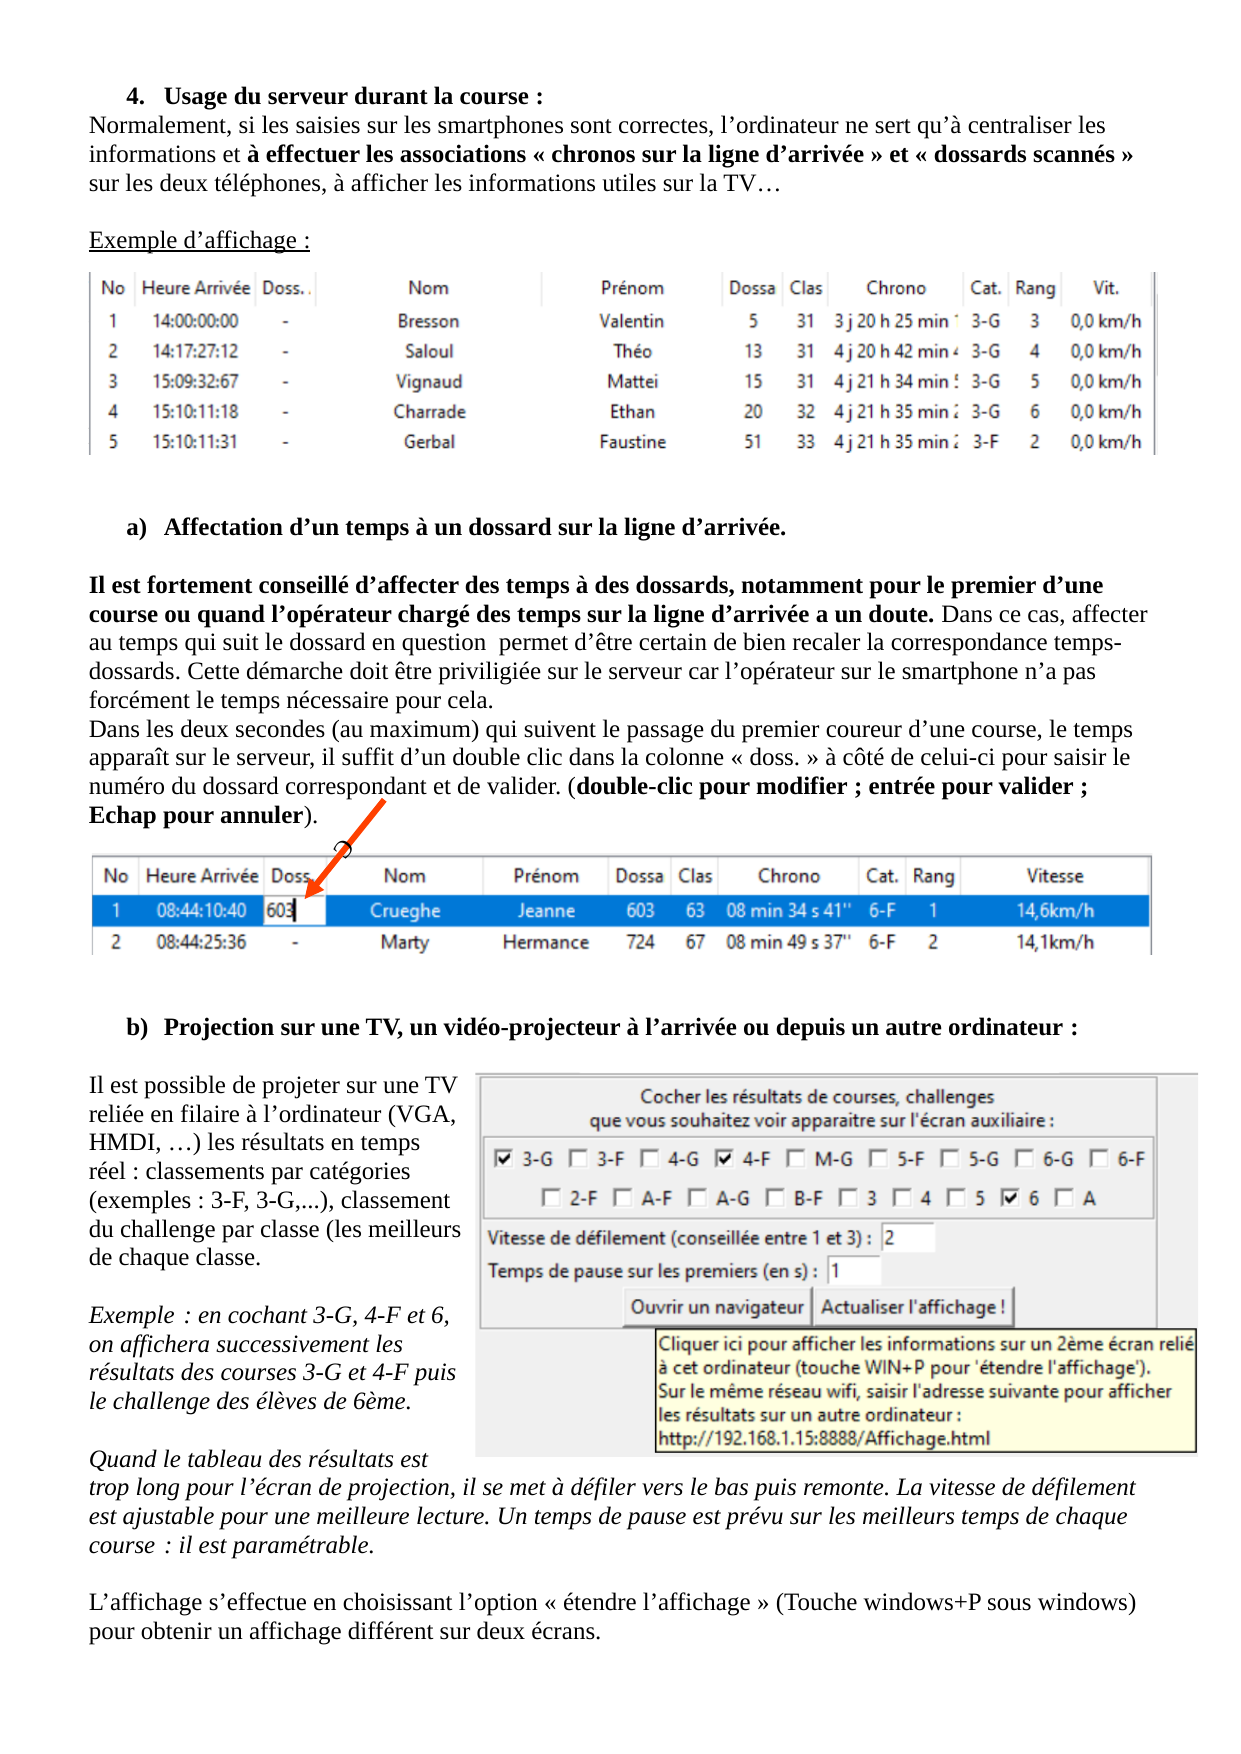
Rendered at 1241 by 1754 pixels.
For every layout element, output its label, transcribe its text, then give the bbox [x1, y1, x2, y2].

text Exemple : en cochant 3-G, 4-F et 6, on affichera successivement les résultats des courses 3-G et 4-F puis le challenge des élèves de 6ème. [88, 1300, 475, 1415]
text Dans les deux secondes (au maximum) qui suivent le passage du premier coureur d’une course, le temps apparaît sur le serveur, il suffit d’un double clic dans la colonne « doss. » à côté de celui-ci pour saisir le numéro du dossard correspondant et de valider. (double-clic pour modifier ; entrée pour valider ; Echap pour annuler). [88, 714, 1158, 829]
text Exemple d’affichage : [88, 225, 1158, 254]
list Projection sur une TV, un vidéo-projecteur à l’arrivée ou depuis un autre ordinateur : [126, 1012, 1158, 1041]
text Il est fortement conseillé d’affecter des temps à des dossards, notamment pour le premier d’une course ou quand l’opérateur chargé des temps sur la ligne d’arrivée a un doute. Dans ce cas, affecter au temps qui suit le dossard en question permet d’être certain de bien recaler la correspondance temps-dossards. Cette démarche doit être priviligiée sur le serveur car l’opérateur sur le smartphone n’a pas forcément le temps nécessaire pour cela. [88, 570, 1158, 714]
picture [91, 853, 1153, 955]
list Usage du serveur durant la course : [126, 81, 1158, 110]
text Normalement, si les saisies sur les smartphones sont correctes, l’ordinateur ne sert qu’à centraliser les informations et à effectuer les associations « chronos sur la ligne d’arrivée » et « dossards scannés » sur les deux téléphones, à afficher les informations utiles sur la TV… [88, 110, 1158, 196]
picture [475, 1072, 1199, 1457]
text Quand le tableau des résultats est trop long pour l’écran de projection, il se met à défiler vers le bas puis remonte. La vitesse de défilement est ajustable pour une meilleure lecture. Un temps de pause est prévu sur les meilleurs temps de chaque course : il est paramétrable. [88, 1444, 1158, 1559]
picture [88, 272, 1158, 455]
text Il est possible de projeter sur une TV reliée en filaire à l’ordinateur (VGA, HMDI, …) les résultats en temps réel : classements par catégories (exemples : 3-F, 3-G,...), classement du challenge par classe (les meilleurs de chaque classe. [88, 1070, 1158, 1271]
text L’affichage s’effectue en choisissant l’option « étendre l’affichage » (Touche windows+P sous windows) pour obtenir un affichage différent sur deux écrans. [88, 1587, 1158, 1645]
list Affectation d’un temps à un dossard sur la ligne d’arrivée. [126, 512, 1158, 541]
